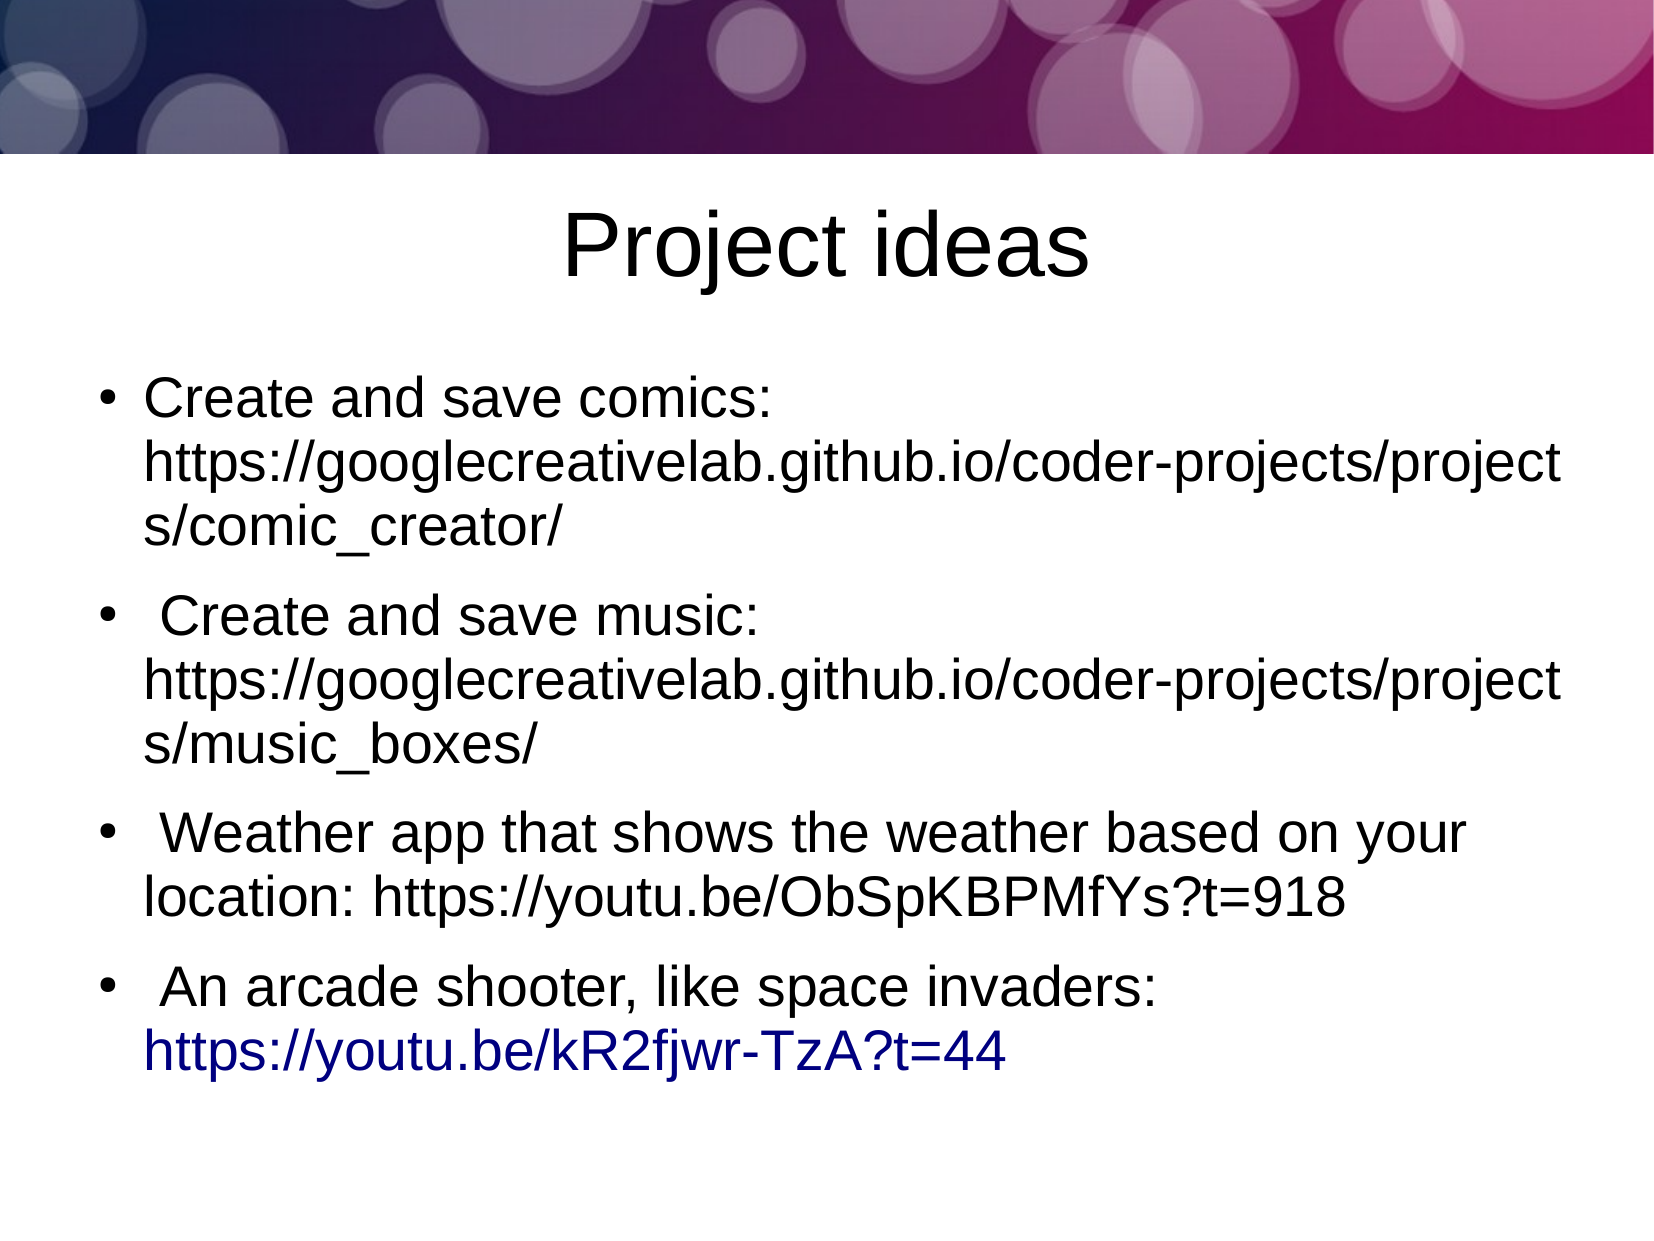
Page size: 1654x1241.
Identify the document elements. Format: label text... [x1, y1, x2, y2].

title Project ideas [82, 159, 1571, 331]
picture [0, 0, 1654, 154]
list Create and save comics: https://googlecreativelab.github.io/coder-projects/projects/comic_creator/ Create and save music: https://googlecreativelab.github.io/coder-projects/projects/music_boxes/ Weather app that shows the weather based on your location: https://youtu.be/ObSpKBPMfYs?t=918 An arcade shooter, like space invaders: https://youtu.be/kR2fjwr-TzA?t=44 [82, 366, 1571, 1087]
